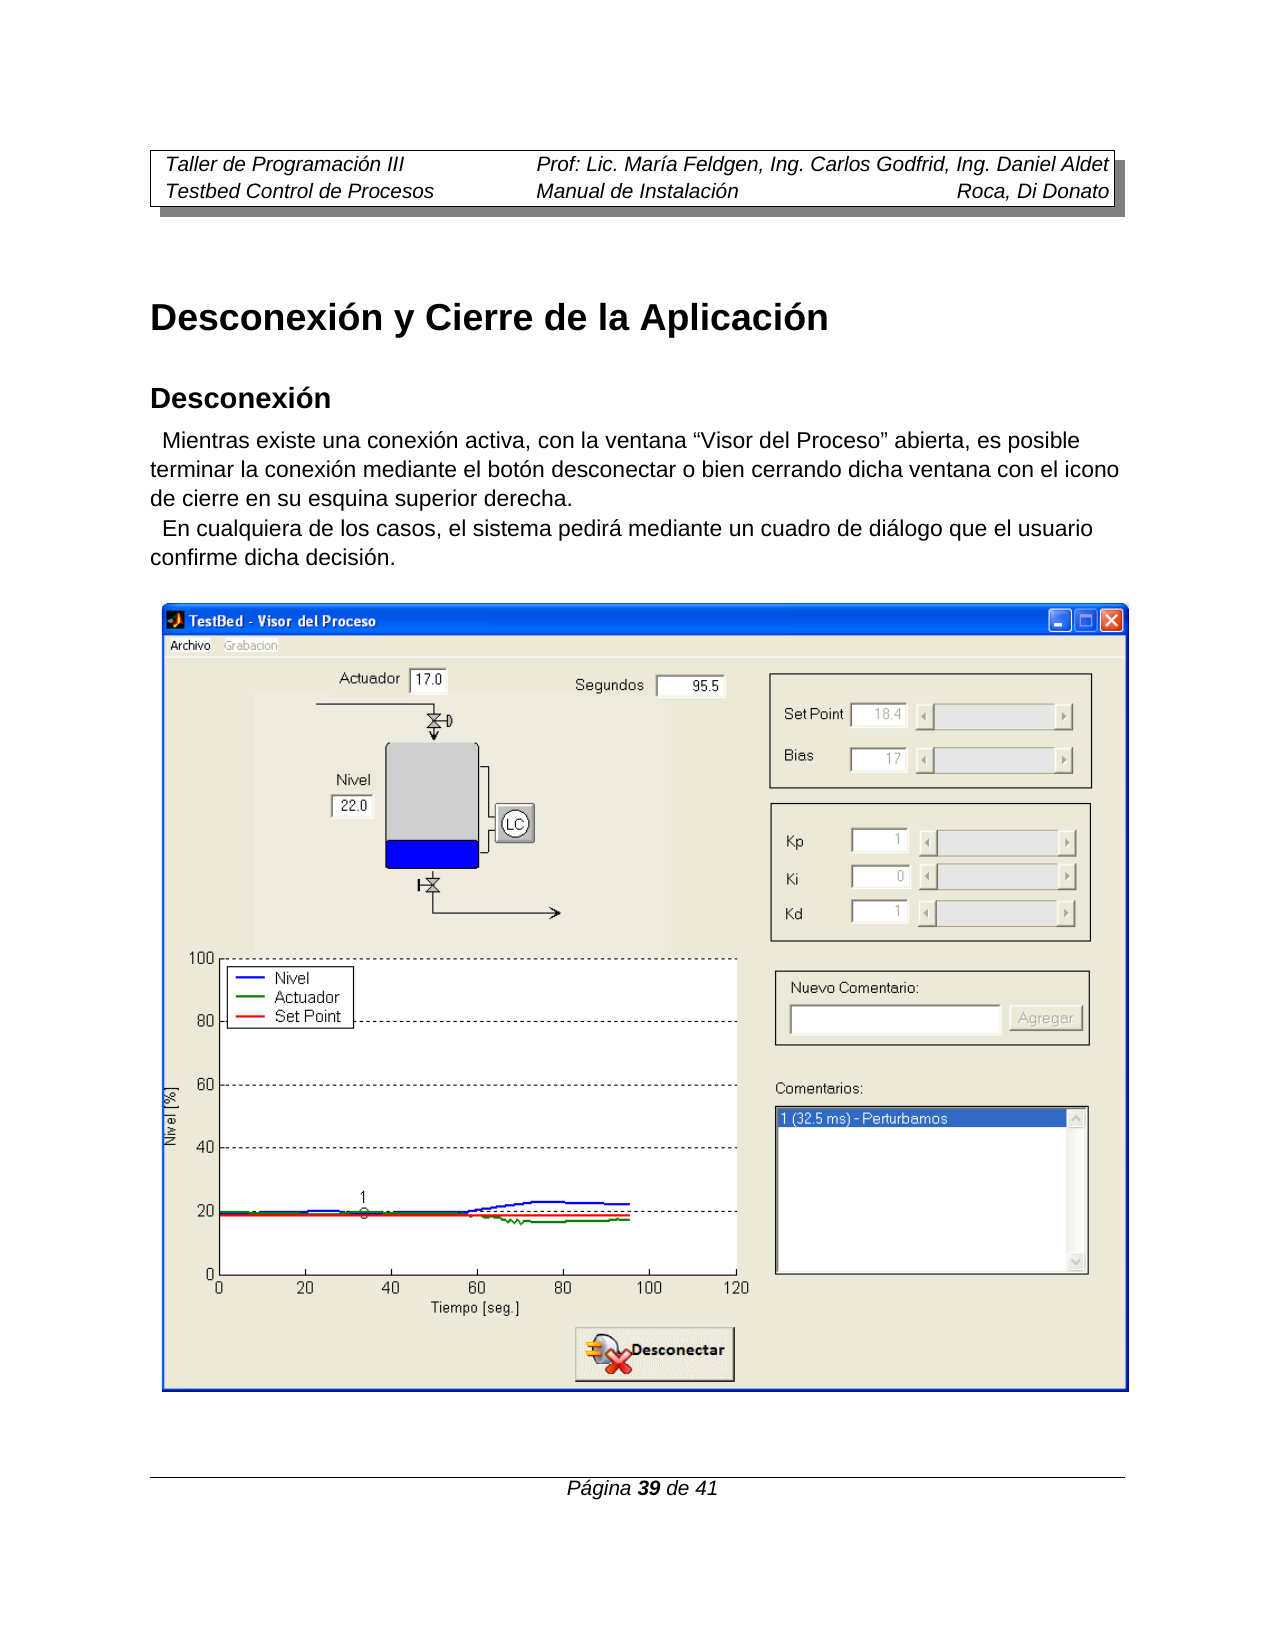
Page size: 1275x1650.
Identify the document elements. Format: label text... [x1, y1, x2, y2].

subtitle Desconexión y Cierre de la Aplicación [150, 296, 1125, 338]
subtitle Desconexión [150, 382, 1125, 414]
text En cualquiera de los casos, el sistema pedirá mediante un cuadro de diálogo que el usuario confirme dicha decisión. [150, 516, 1125, 571]
text Mientras existe una conexión activa, con la ventana “Visor del Proceso” abierta, es posible terminar la conexión mediante el botón desconectar o bien cerrando dicha ventana con el icono de cierre en su esquina superior derecha. [150, 427, 1125, 512]
picture [161, 603, 1129, 1392]
